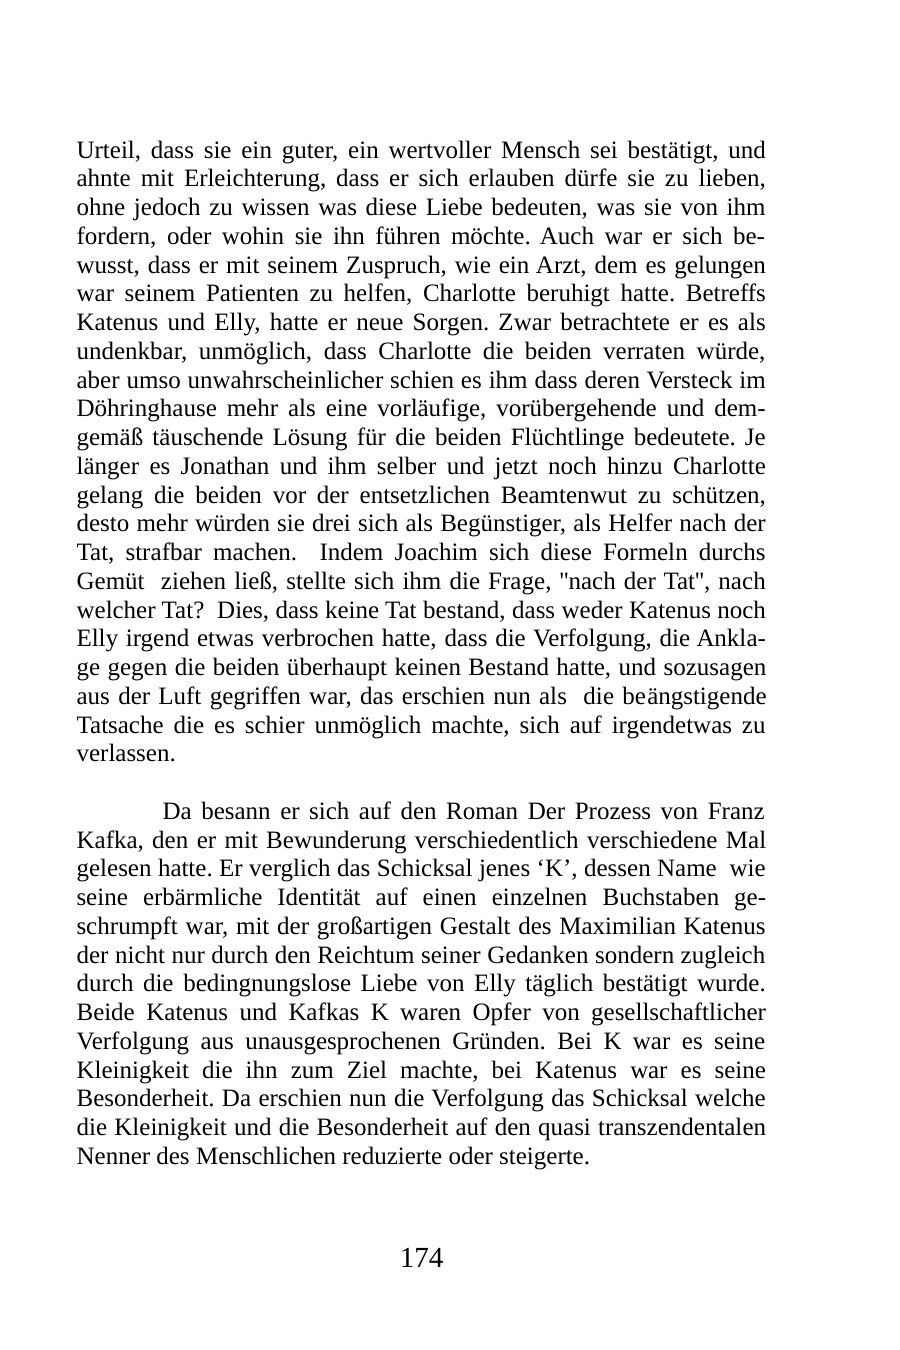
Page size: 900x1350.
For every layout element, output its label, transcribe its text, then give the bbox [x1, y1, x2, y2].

text Urteil, dass sie ein guter, ein wertvoller Mensch sei bestätigt, und ahnte mit Erleichterung, dass er sich erlauben dürfe sie zu lieben, ohne jedoch zu wissen was diese Liebe bedeuten, was sie von ihm fordern, oder wohin sie ihn führen möchte. Auch war er sich be-wusst, dass er mit seinem Zuspruch, wie ein Arzt, dem es gelungen war seinem Patienten zu helfen, Charlotte beruhigt hatte. Betreffs Katenus und Elly, hatte er neue Sorgen. Zwar betrachtete er es als undenkbar, unmöglich, dass Charlotte die beiden verraten würde, aber umso unwahrscheinlicher schien es ihm dass deren Versteck im Döhringhause mehr als eine vorläufige, vorübergehende und dem-gemäß täuschende Lösung für die beiden Flüchtlinge bedeutete. Je länger es Jonathan und ihm selber und jetzt noch hinzu Charlotte gelang die beiden vor der entsetzlichen Beamtenwut zu schützen, desto mehr würden sie drei sich als Begünstiger, als Helfer nach der Tat, strafbar machen. Indem Joachim sich diese Formeln durchs Gemüt ziehen ließ, stellte sich ihm die Frage, ''nach der Tat'', nach welcher Tat? Dies, dass keine Tat bestand, dass weder Katenus noch Elly irgend etwas verbrochen hatte, dass die Verfolgung, die Ankla-ge gegen die beiden überhaupt keinen Bestand hatte, und sozusagen aus der Luft gegriffen war, das erschien nun als die beängstigende Tatsache die es schier unmöglich machte, sich auf irgendetwas zu verlassen. [76, 135, 766, 767]
text Da besann er sich auf den Roman Der Prozess von Franz Kafka, den er mit Bewunderung verschiedentlich verschiedene Mal gelesen hatte. Er verglich das Schicksal jenes ‘K’, dessen Name wie seine erbärmliche Identität auf einen einzelnen Buchstaben ge-schrumpft war, mit der großartigen Gestalt des Maximilian Katenus der nicht nur durch den Reichtum seiner Gedanken sondern zugleich durch die bedingnungslose Liebe von Elly täglich bestätigt wurde. Beide Katenus und Kafkas K waren Opfer von gesellschaftlicher Verfolgung aus unausgesprochenen Gründen. Bei K war es seine Kleinigkeit die ihn zum Ziel machte, bei Katenus war es seine Besonderheit. Da erschien nun die Verfolgung das Schicksal welche die Kleinigkeit und die Besonderheit auf den quasi transzendentalen Nenner des Menschlichen reduzierte oder steigerte. [76, 796, 766, 1170]
